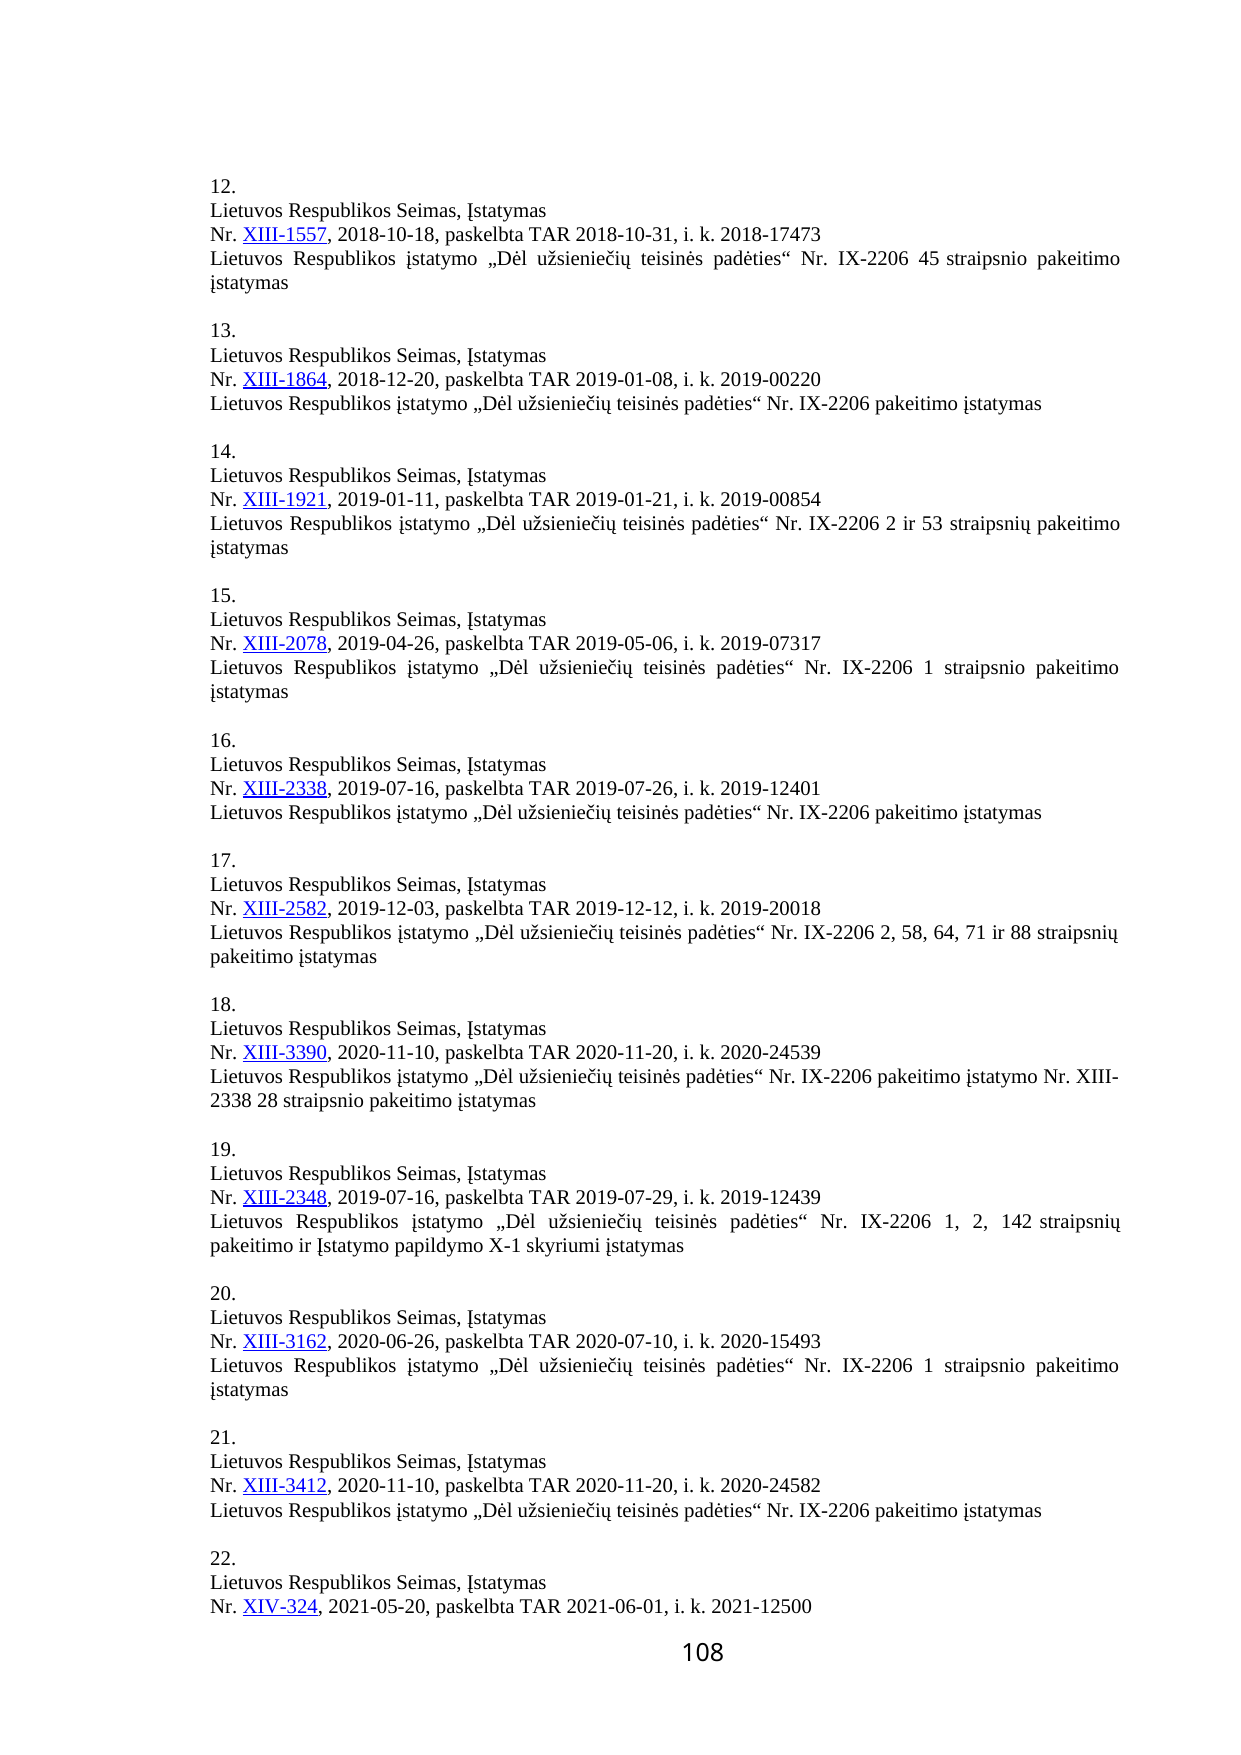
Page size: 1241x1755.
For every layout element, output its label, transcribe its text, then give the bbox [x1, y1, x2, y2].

text 17. [210, 848, 1120, 872]
text Lietuvos Respublikos įstatymo „Dėl užsieniečių teisinės padėties“ Nr. IX-2206 pakeitimo įstatymas [210, 1497, 1120, 1522]
text Lietuvos Respublikos Seimas, Įstatymas [210, 463, 1120, 487]
text Nr. XIII-1557, 2018-10-18, paskelbta TAR 2018-10-31, i. k. 2018-17473 [210, 222, 1120, 246]
text Lietuvos Respublikos Seimas, Įstatymas [210, 1161, 1120, 1185]
text 15. [210, 583, 1120, 607]
text Nr. XIII-3162, 2020-06-26, paskelbta TAR 2020-07-10, i. k. 2020-15493 [210, 1329, 1120, 1353]
text Lietuvos Respublikos įstatymo „Dėl užsieniečių teisinės padėties“ Nr. IX-2206 2 ir 53 straipsnių pakeitimo įstatymas [210, 511, 1120, 559]
text Nr. XIII-1921, 2019-01-11, paskelbta TAR 2019-01-21, i. k. 2019-00854 [210, 487, 1120, 511]
text Nr. XIII-2338, 2019-07-16, paskelbta TAR 2019-07-26, i. k. 2019-12401 [210, 776, 1120, 800]
text Lietuvos Respublikos Seimas, Įstatymas [210, 872, 1120, 896]
text Lietuvos Respublikos įstatymo „Dėl užsieniečių teisinės padėties“ Nr. IX-2206 2, 58, 64, 71 ir 88 straipsnių pakeitimo įstatymas [210, 920, 1120, 968]
text Lietuvos Respublikos Seimas, Įstatymas [210, 198, 1120, 222]
text Lietuvos Respublikos įstatymo „Dėl užsieniečių teisinės padėties“ Nr. IX-2206 pakeitimo įstatymo Nr. XIII-2338 28 straipsnio pakeitimo įstatymas [210, 1064, 1120, 1112]
text Nr. XIII-3412, 2020-11-10, paskelbta TAR 2020-11-20, i. k. 2020-24582 [210, 1473, 1120, 1497]
text Lietuvos Respublikos įstatymo „Dėl užsieniečių teisinės padėties“ Nr. IX-2206 1 straipsnio pakeitimo įstatymas [210, 1353, 1120, 1401]
text Nr. XIII-1864, 2018-12-20, paskelbta TAR 2019-01-08, i. k. 2019-00220 [210, 367, 1120, 391]
text 14. [210, 439, 1120, 463]
text 21. [210, 1425, 1120, 1449]
text Nr. XIII-2348, 2019-07-16, paskelbta TAR 2019-07-29, i. k. 2019-12439 [210, 1185, 1120, 1209]
text Nr. XIV-324, 2021-05-20, paskelbta TAR 2021-06-01, i. k. 2021-12500 [210, 1594, 1120, 1618]
text 12. [210, 174, 1120, 198]
text Lietuvos Respublikos įstatymo „Dėl užsieniečių teisinės padėties“ Nr. IX-2206 pakeitimo įstatymas [210, 391, 1120, 415]
text Lietuvos Respublikos Seimas, Įstatymas [210, 1305, 1120, 1329]
text Lietuvos Respublikos įstatymo „Dėl užsieniečių teisinės padėties“ Nr. IX-2206 1, 2, 142 straipsnių pakeitimo ir Įstatymo papildymo X-1 skyriumi įstatymas [210, 1209, 1120, 1257]
text 19. [210, 1137, 1120, 1161]
text Nr. XIII-2582, 2019-12-03, paskelbta TAR 2019-12-12, i. k. 2019-20018 [210, 896, 1120, 920]
text Lietuvos Respublikos Seimas, Įstatymas [210, 1449, 1120, 1473]
text 18. [210, 992, 1120, 1016]
text Nr. XIII-2078, 2019-04-26, paskelbta TAR 2019-05-06, i. k. 2019-07317 [210, 631, 1120, 655]
text Lietuvos Respublikos Seimas, Įstatymas [210, 607, 1120, 631]
text 16. [210, 727, 1120, 752]
text 13. [210, 318, 1120, 342]
text Lietuvos Respublikos įstatymo „Dėl užsieniečių teisinės padėties“ Nr. IX-2206 45 straipsnio pakeitimo įstatymas [210, 246, 1120, 294]
text Lietuvos Respublikos Seimas, Įstatymas [210, 1016, 1120, 1040]
text Lietuvos Respublikos Seimas, Įstatymas [210, 342, 1120, 367]
text Lietuvos Respublikos įstatymo „Dėl užsieniečių teisinės padėties“ Nr. IX-2206 pakeitimo įstatymas [210, 800, 1120, 824]
text Lietuvos Respublikos įstatymo „Dėl užsieniečių teisinės padėties“ Nr. IX-2206 1 straipsnio pakeitimo įstatymas [210, 655, 1120, 703]
text Nr. XIII-3390, 2020-11-10, paskelbta TAR 2020-11-20, i. k. 2020-24539 [210, 1040, 1120, 1064]
text Lietuvos Respublikos Seimas, Įstatymas [210, 1570, 1120, 1594]
text 22. [210, 1546, 1120, 1570]
text Lietuvos Respublikos Seimas, Įstatymas [210, 752, 1120, 776]
text 20. [210, 1281, 1120, 1305]
